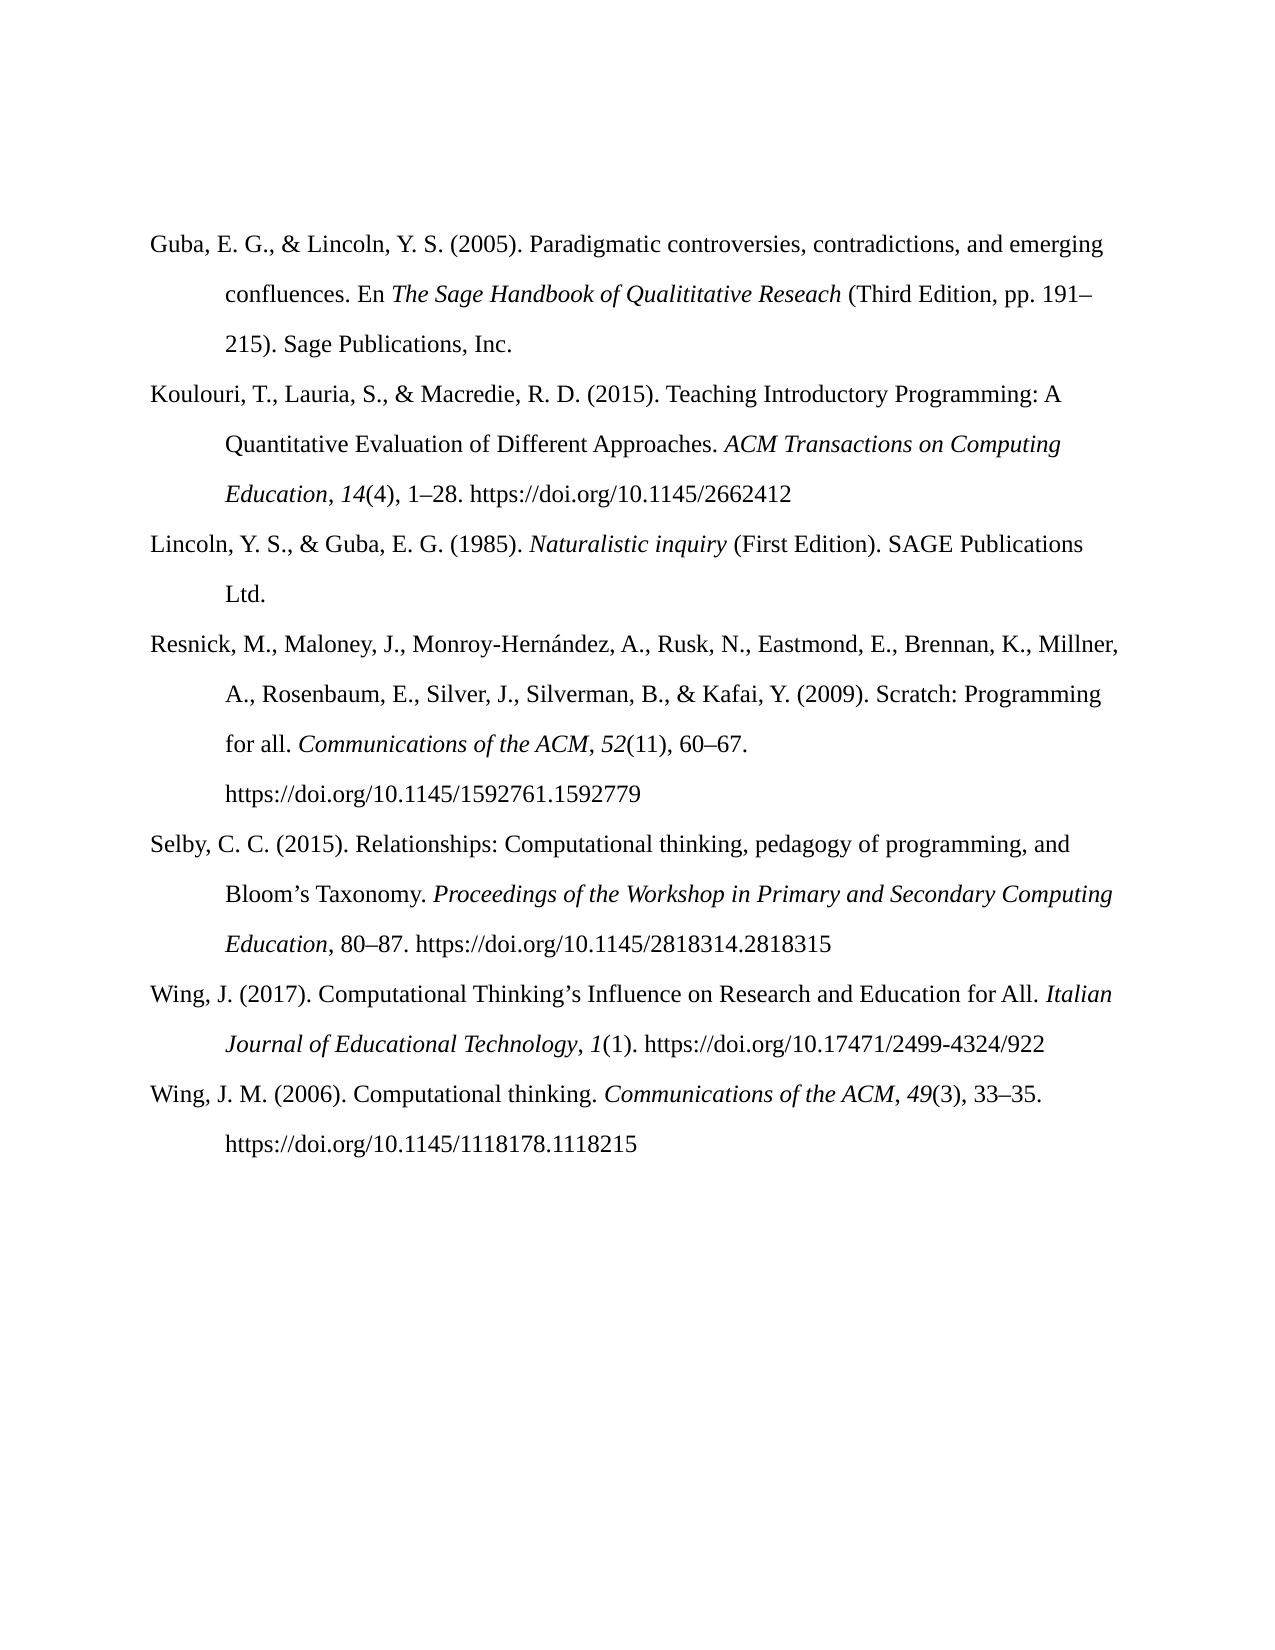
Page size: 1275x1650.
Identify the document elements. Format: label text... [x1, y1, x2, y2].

text Lincoln, Y. S., & Guba, E. G. (1985). Naturalistic inquiry (First Edition). SAGE Publications Ltd. [150, 508, 1125, 608]
text Wing, J. M. (2006). Computational thinking. Communications of the ACM, 49(3), 33–35. https://doi.org/10.1145/1118178.1118215 [150, 1058, 1125, 1158]
text Selby, C. C. (2015). Relationships: Computational thinking, pedagogy of programming, and Bloom’s Taxonomy. Proceedings of the Workshop in Primary and Secondary Computing Education, 80–87. https://doi.org/10.1145/2818314.2818315 [150, 808, 1125, 958]
text Wing, J. (2017). Computational Thinking’s Influence on Research and Education for All. Italian Journal of Educational Technology, 1(1). https://doi.org/10.17471/2499-4324/922 [150, 958, 1125, 1058]
text Guba, E. G., & Lincoln, Y. S. (2005). Paradigmatic controversies, contradictions, and emerging confluences. En The Sage Handbook of Qualititative Reseach (Third Edition, pp. 191–215). Sage Publications, Inc. [150, 208, 1125, 358]
text Koulouri, T., Lauria, S., & Macredie, R. D. (2015). Teaching Introductory Programming: A Quantitative Evaluation of Different Approaches. ACM Transactions on Computing Education, 14(4), 1–28. https://doi.org/10.1145/2662412 [150, 358, 1125, 508]
text Resnick, M., Maloney, J., Monroy-Hernández, A., Rusk, N., Eastmond, E., Brennan, K., Millner, A., Rosenbaum, E., Silver, J., Silverman, B., & Kafai, Y. (2009). Scratch: Programming for all. Communications of the ACM, 52(11), 60–67. https://doi.org/10.1145/1592761.1592779 [150, 608, 1125, 808]
